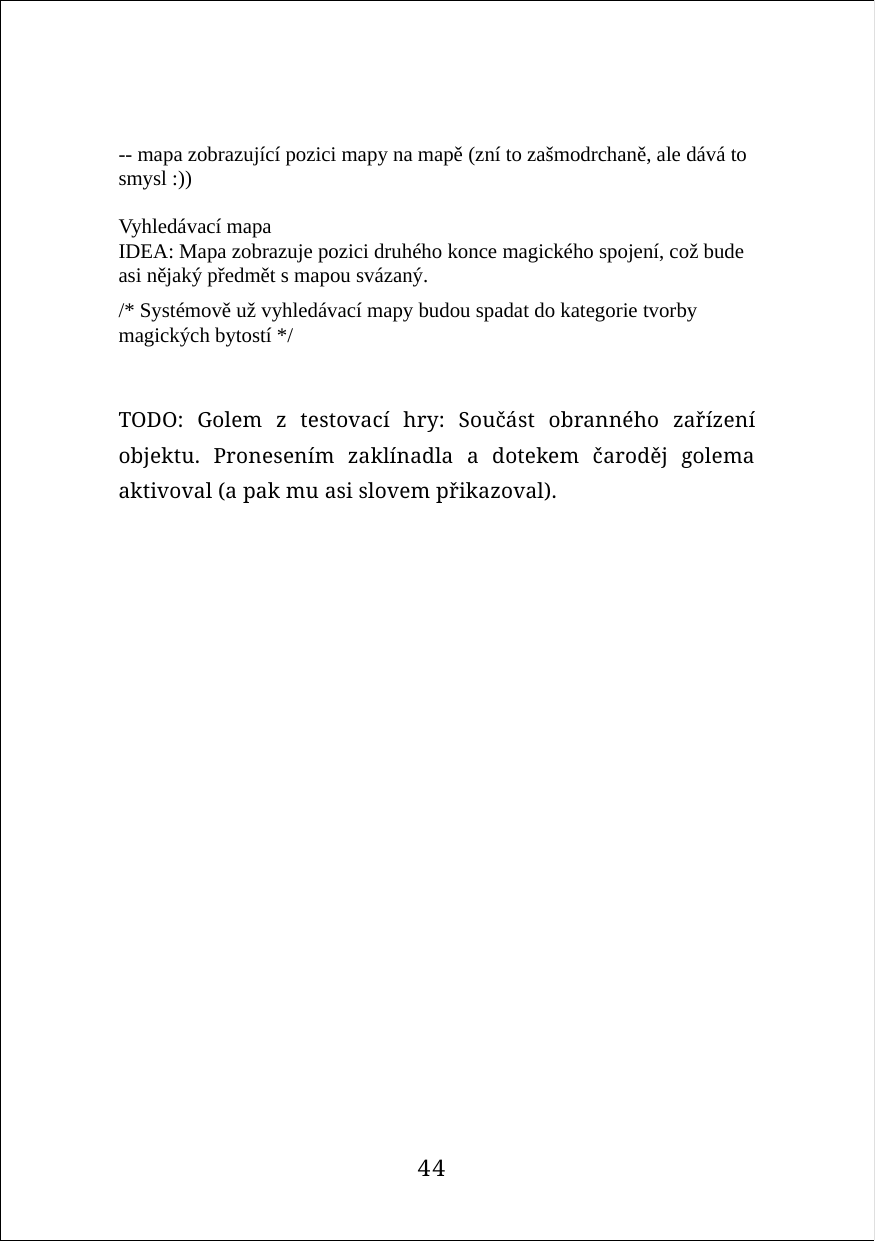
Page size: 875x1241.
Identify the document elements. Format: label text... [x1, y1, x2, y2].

text TODO: Golem z testovací hry: Součást obranného zařízení objektu. Pronesením zaklínadla a dotekem čaroděj golema aktivoval (a pak mu asi slovem přikazoval). [118, 406, 756, 505]
text -- mapa zobrazující pozici mapy na mapě (zní to zašmodrchaně, ale dává to smysl :)) [118, 142, 756, 190]
text /* Systémově už vyhledávací mapy budou spadat do kategorie tvorby magických bytostí */ [118, 298, 756, 347]
text Vyhledávací mapa [118, 214, 756, 238]
text IDEA: Mapa zobrazuje pozici druhého konce magického spojení, což bude asi nějaký předmět s mapou svázaný. [118, 238, 756, 287]
